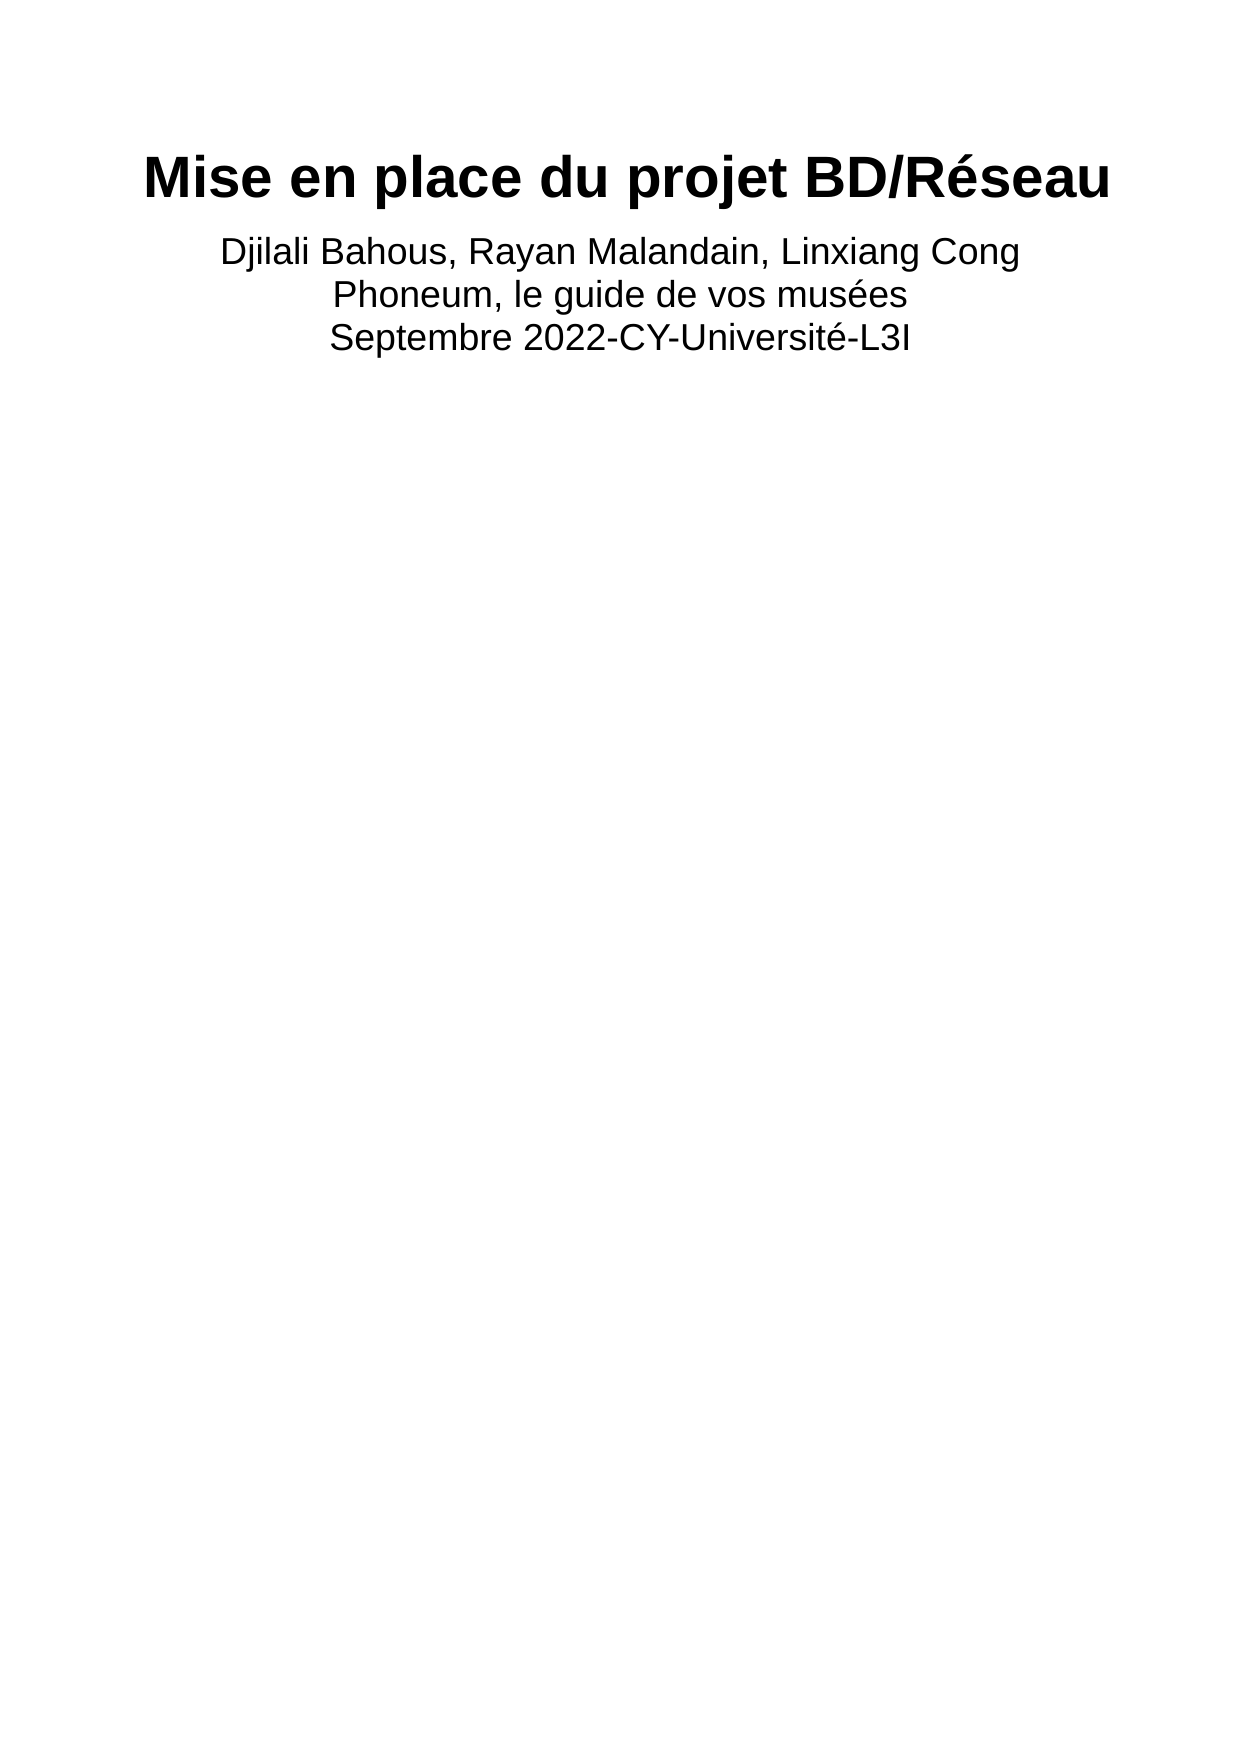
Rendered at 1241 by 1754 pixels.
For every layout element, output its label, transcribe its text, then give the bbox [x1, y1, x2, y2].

subtitle Djilali Bahous, Rayan Malandain, Linxiang Cong Phoneum, le guide de vos musées Septembre 2022-CY-Université-L3I [118, 229, 1122, 358]
title Mise en place du projet BD/Réseau [118, 143, 1122, 210]
